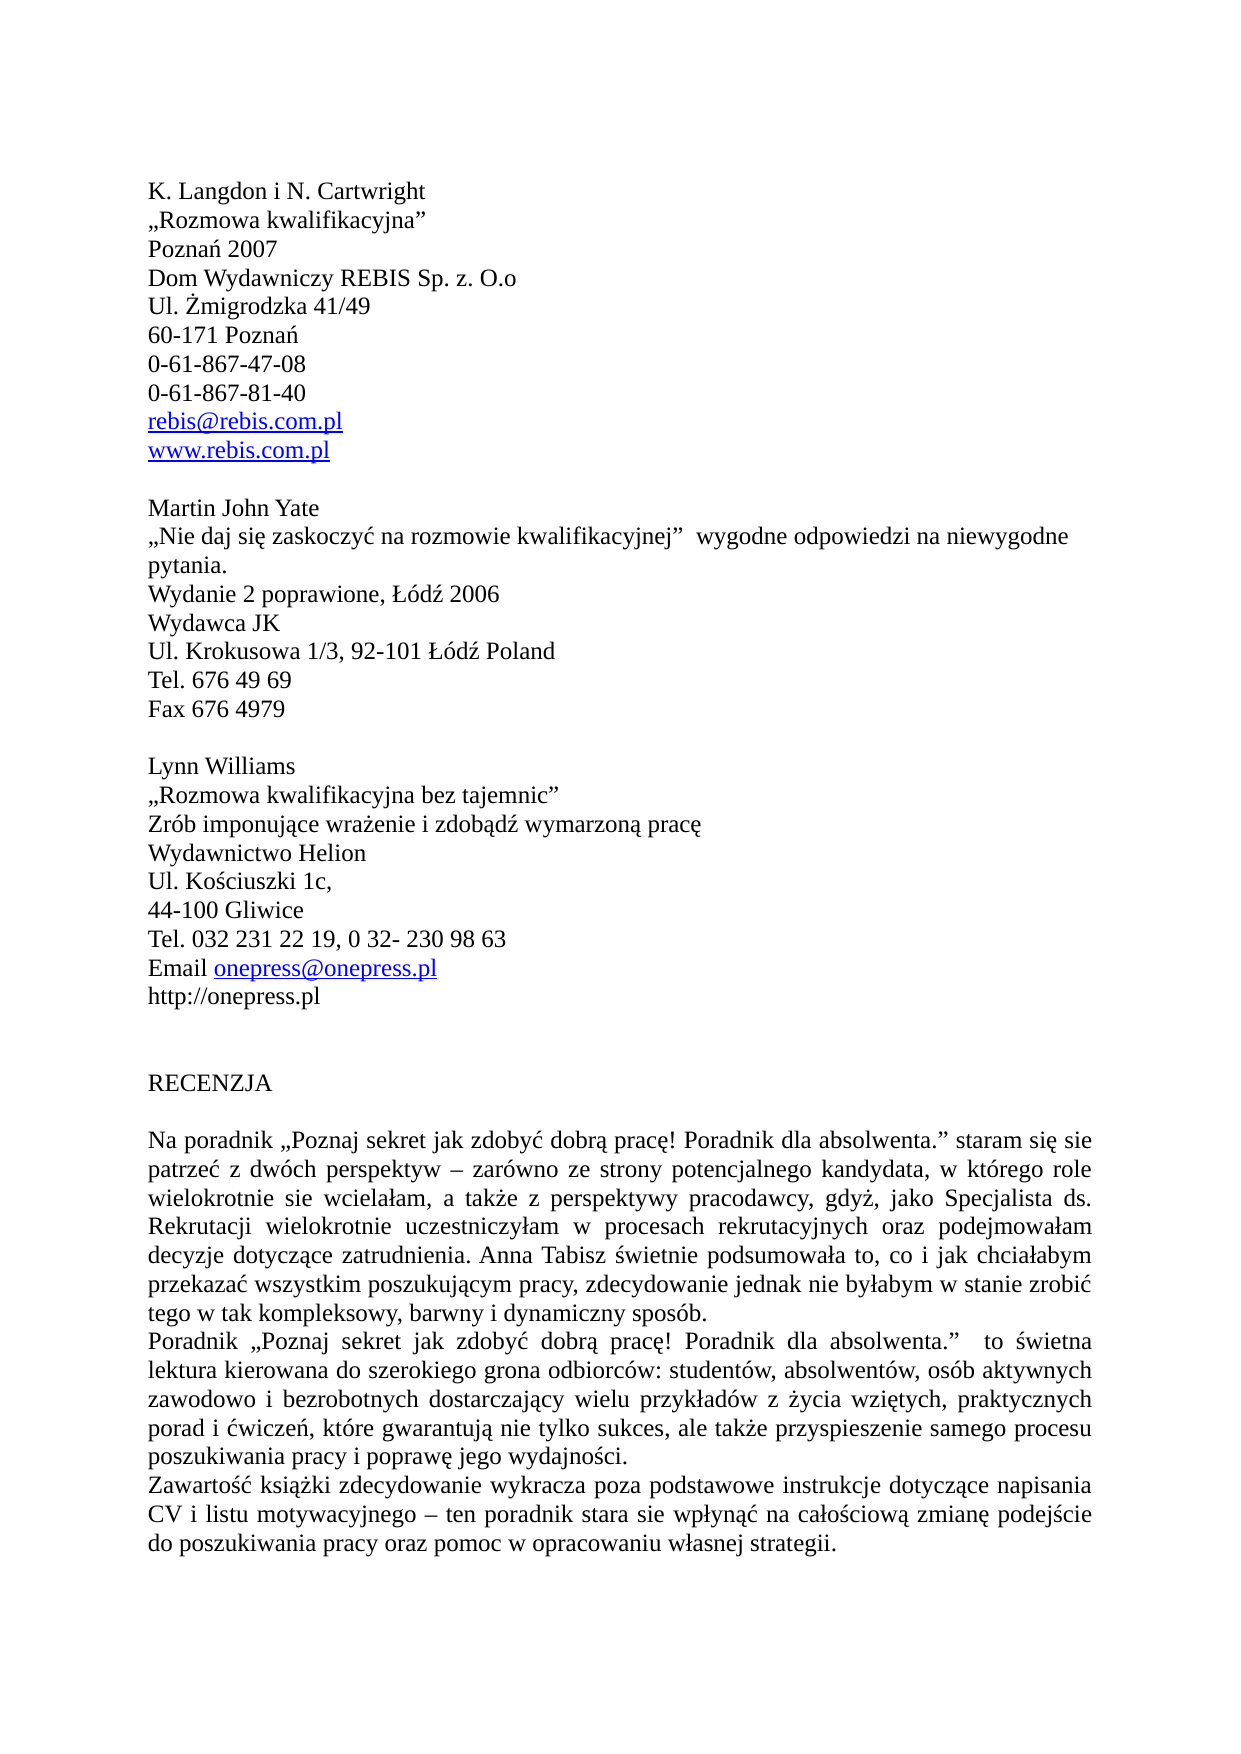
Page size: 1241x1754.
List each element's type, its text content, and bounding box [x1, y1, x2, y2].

text K. Langdon i N. Cartwright [148, 176, 1093, 205]
text Zawartość książki zdecydowanie wykracza poza podstawowe instrukcje dotyczące napisania CV i listu motywacyjnego – ten poradnik stara sie wpłynąć na całościową zmianę podejście do poszukiwania pracy oraz pomoc w opracowaniu własnej strategii. [148, 1470, 1093, 1556]
text „Nie daj się zaskoczyć na rozmowie kwalifikacyjnej” wygodne odpowiedzi na niewygodne pytania. [148, 521, 1093, 579]
text Wydawca JK [148, 608, 1093, 636]
text Dom Wydawniczy REBIS Sp. z. O.o [148, 263, 1093, 291]
text Email onepress@onepress.pl [148, 953, 1093, 981]
text Zrób imponujące wrażenie i zdobądź wymarzoną pracę [148, 809, 1093, 838]
text Tel. 676 49 69 [148, 665, 1093, 694]
text Ul. Kościuszki 1c, [148, 866, 1093, 895]
text 44-100 Gliwice [148, 895, 1093, 924]
text Ul. Żmigrodzka 41/49 [148, 291, 1093, 320]
text Poradnik „Poznaj sekret jak zdobyć dobrą pracę! Poradnik dla absolwenta.” to świetna lektura kierowana do szerokiego grona odbiorców: studentów, absolwentów, osób aktywnych zawodowo i bezrobotnych dostarczający wielu przykładów z życia wziętych, praktycznych porad i ćwiczeń, które gwarantują nie tylko sukces, ale także przyspieszenie samego procesu poszukiwania pracy i poprawę jego wydajności. [148, 1326, 1093, 1470]
text rebis@rebis.com.pl [148, 406, 1093, 435]
text 0-61-867-81-40 [148, 378, 1093, 406]
text Martin John Yate [148, 493, 1093, 521]
text 60-171 Poznań [148, 320, 1093, 349]
text Ul. Krokusowa 1/3, 92-101 Łódź Poland [148, 636, 1093, 665]
text RECENZJA [148, 1068, 1093, 1096]
text Fax 676 4979 [148, 694, 1093, 723]
text Wydanie 2 poprawione, Łódź 2006 [148, 579, 1093, 608]
text „Rozmowa kwalifikacyjna” [148, 205, 1093, 234]
text 0-61-867-47-08 [148, 349, 1093, 378]
text http://onepress.pl [148, 981, 1093, 1010]
text Poznań 2007 [148, 234, 1093, 263]
text Lynn Williams [148, 751, 1093, 780]
text www.rebis.com.pl [148, 435, 1093, 464]
text Wydawnictwo Helion [148, 838, 1093, 866]
text Na poradnik „Poznaj sekret jak zdobyć dobrą pracę! Poradnik dla absolwenta.” staram się sie patrzeć z dwóch perspektyw – zarówno ze strony potencjalnego kandydata, w którego role wielokrotnie sie wcielałam, a także z perspektywy pracodawcy, gdyż, jako Specjalista ds. Rekrutacji wielokrotnie uczestniczyłam w procesach rekrutacyjnych oraz podejmowałam decyzje dotyczące zatrudnienia. Anna Tabisz świetnie podsumowała to, co i jak chciałabym przekazać wszystkim poszukującym pracy, zdecydowanie jednak nie byłabym w stanie zrobić tego w tak kompleksowy, barwny i dynamiczny sposób. [148, 1125, 1093, 1326]
text Tel. 032 231 22 19, 0 32- 230 98 63 [148, 924, 1093, 953]
text „Rozmowa kwalifikacyjna bez tajemnic” [148, 780, 1093, 809]
